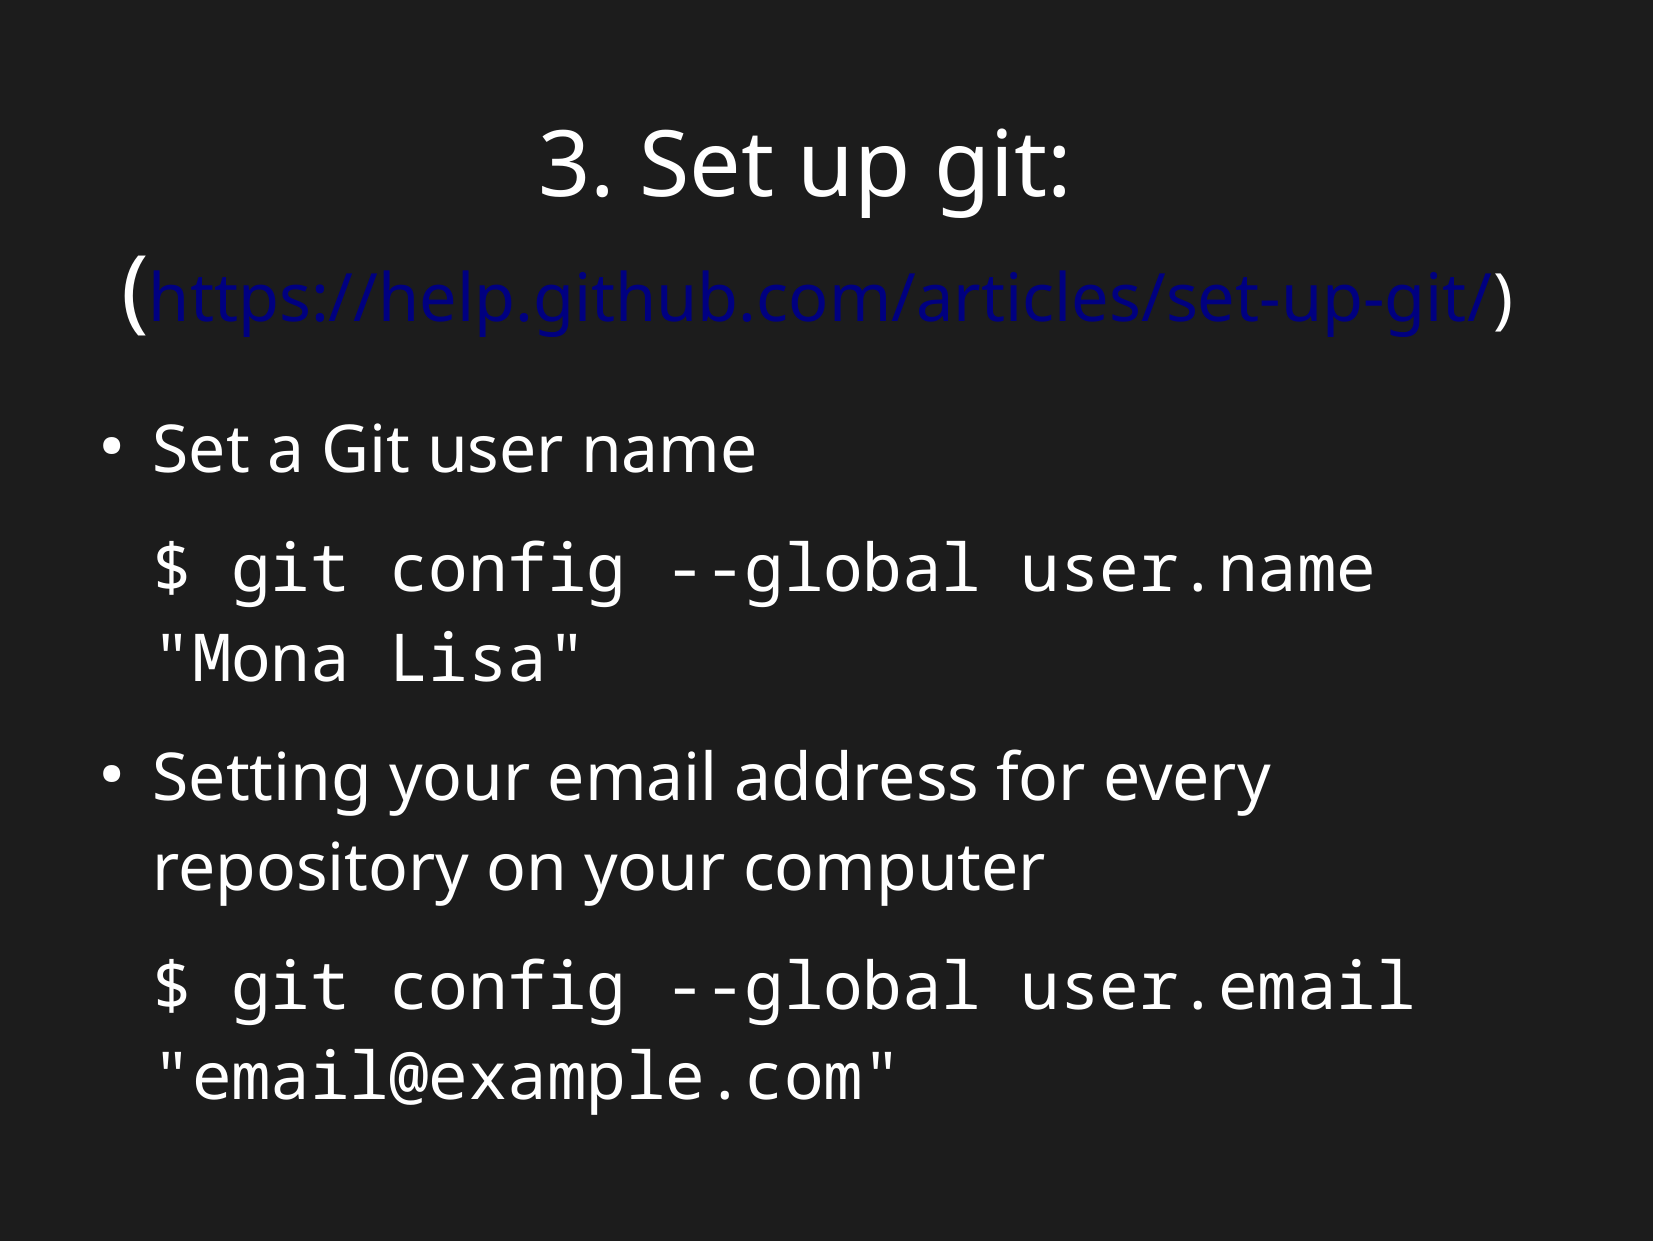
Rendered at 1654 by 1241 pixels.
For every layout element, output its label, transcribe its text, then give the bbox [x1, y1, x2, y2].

list Set a Git user name $ git config --global user.name "Mona Lisa" Setting your email address for every repository on your computer $ git config --global user.email "email@example.com" [82, 402, 1571, 1122]
title 3. Set up git: (https://help.github.com/articles/set-up-git/) [15, 77, 1621, 370]
